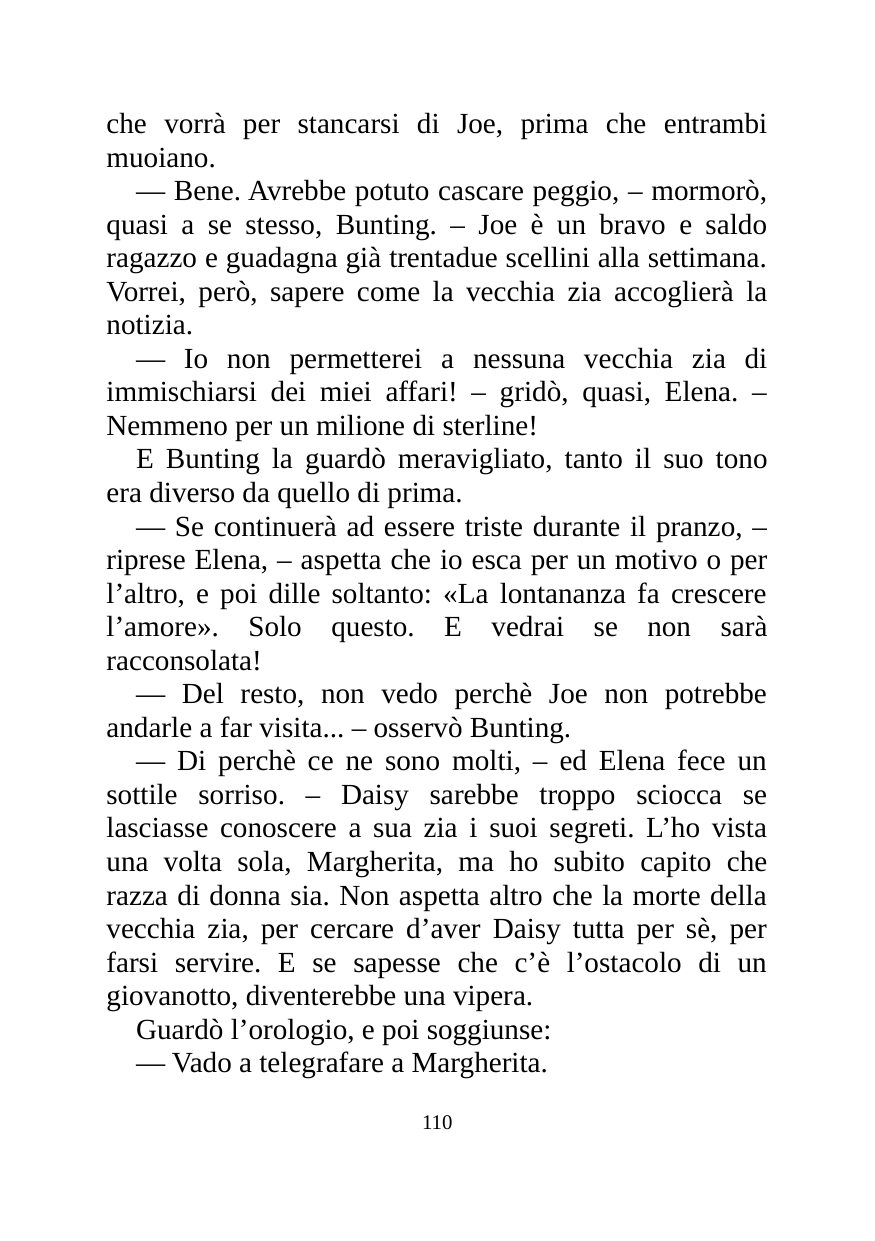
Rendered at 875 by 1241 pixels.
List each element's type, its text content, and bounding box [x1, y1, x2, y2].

text — Del resto, non vedo perchè Joe non potrebbe andarle a far visita... – osservò Bunting. [106, 676, 768, 743]
text — Vado a telegrafare a Margherita. [106, 1045, 768, 1079]
text — Di perchè ce ne sono molti, – ed Elena fece un sottile sorriso. – Daisy sarebbe troppo sciocca se lasciasse conoscere a sua zia i suoi segreti. L’ho vista una volta sola, Margherita, ma ho subito capito che razza di donna sia. Non aspetta altro che la morte della vecchia zia, per cercare d’aver Daisy tutta per sè, per farsi servire. E se sapesse che c’è l’ostacolo di un giovanotto, diventerebbe una vipera. [106, 743, 768, 1012]
text Guardò l’orologio, e poi soggiunse: [106, 1012, 768, 1045]
text — Io non permetterei a nessuna vecchia zia di immischiarsi dei miei affari! – gridò, quasi, Elena. – Nemmeno per un milione di sterline! [106, 341, 768, 442]
text E Bunting la guardò meravigliato, tanto il suo tono era diverso da quello di prima. [106, 442, 768, 509]
text — Bene. Avrebbe potuto cascare peggio, – mormorò, quasi a se stesso, Bunting. – Joe è un bravo e saldo ragazzo e guadagna già trentadue scellini alla settimana. Vorrei, però, sapere come la vecchia zia accoglierà la notizia. [106, 173, 768, 341]
text — Se continuerà ad essere triste durante il pranzo, – riprese Elena, – aspetta che io esca per un motivo o per l’altro, e poi dille soltanto: «La lontananza fa crescere l’amore». Solo questo. E vedrai se non sarà racconsolata! [106, 509, 768, 676]
text che vorrà per stancarsi di Joe, prima che entrambi muoiano. [106, 106, 768, 173]
